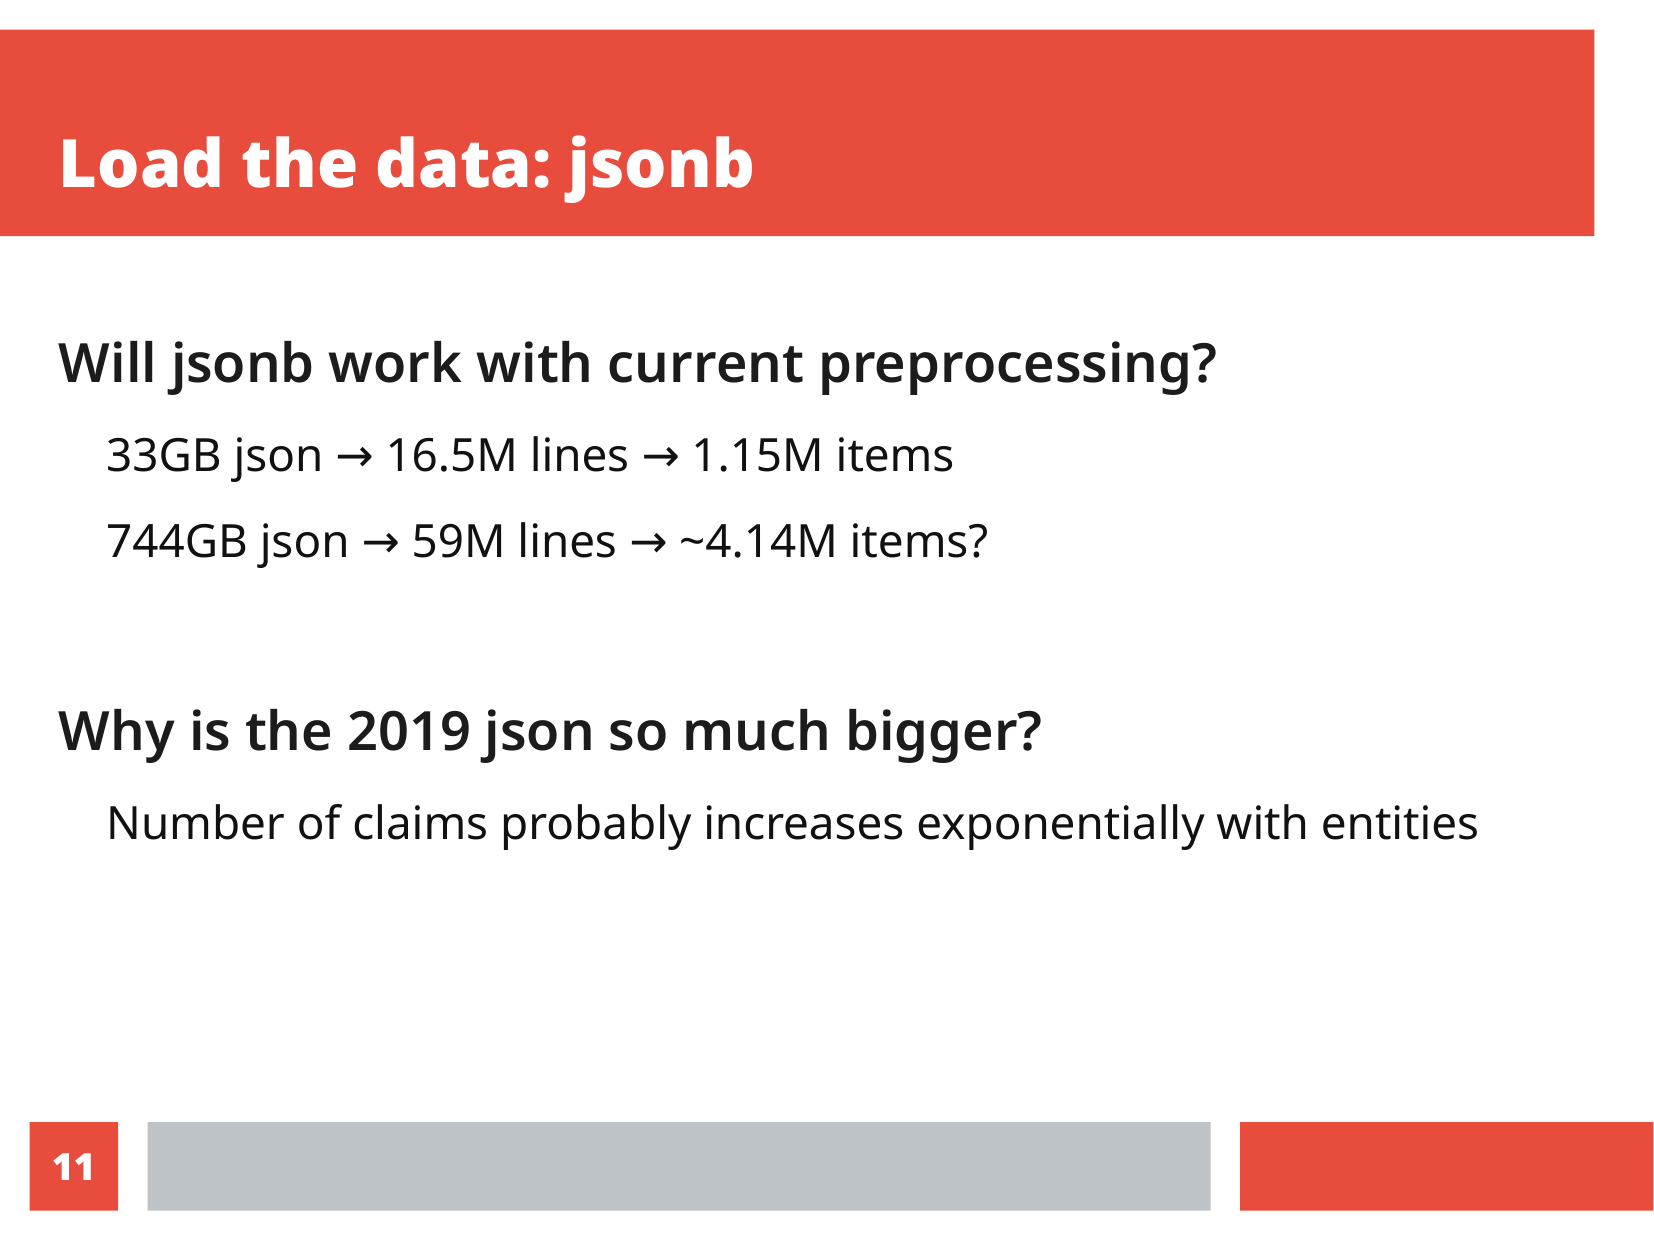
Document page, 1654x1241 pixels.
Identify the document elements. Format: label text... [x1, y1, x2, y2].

title Load the data: jsonb [59, 59, 1595, 207]
list Will jsonb work with current preprocessing? 33GB json → 16.5M lines → 1.15M items 744GB json → 59M lines → ~4.14M items? Why is the 2019 json so much bigger? Number of claims probably increases exponentially with entities [59, 324, 1565, 1093]
